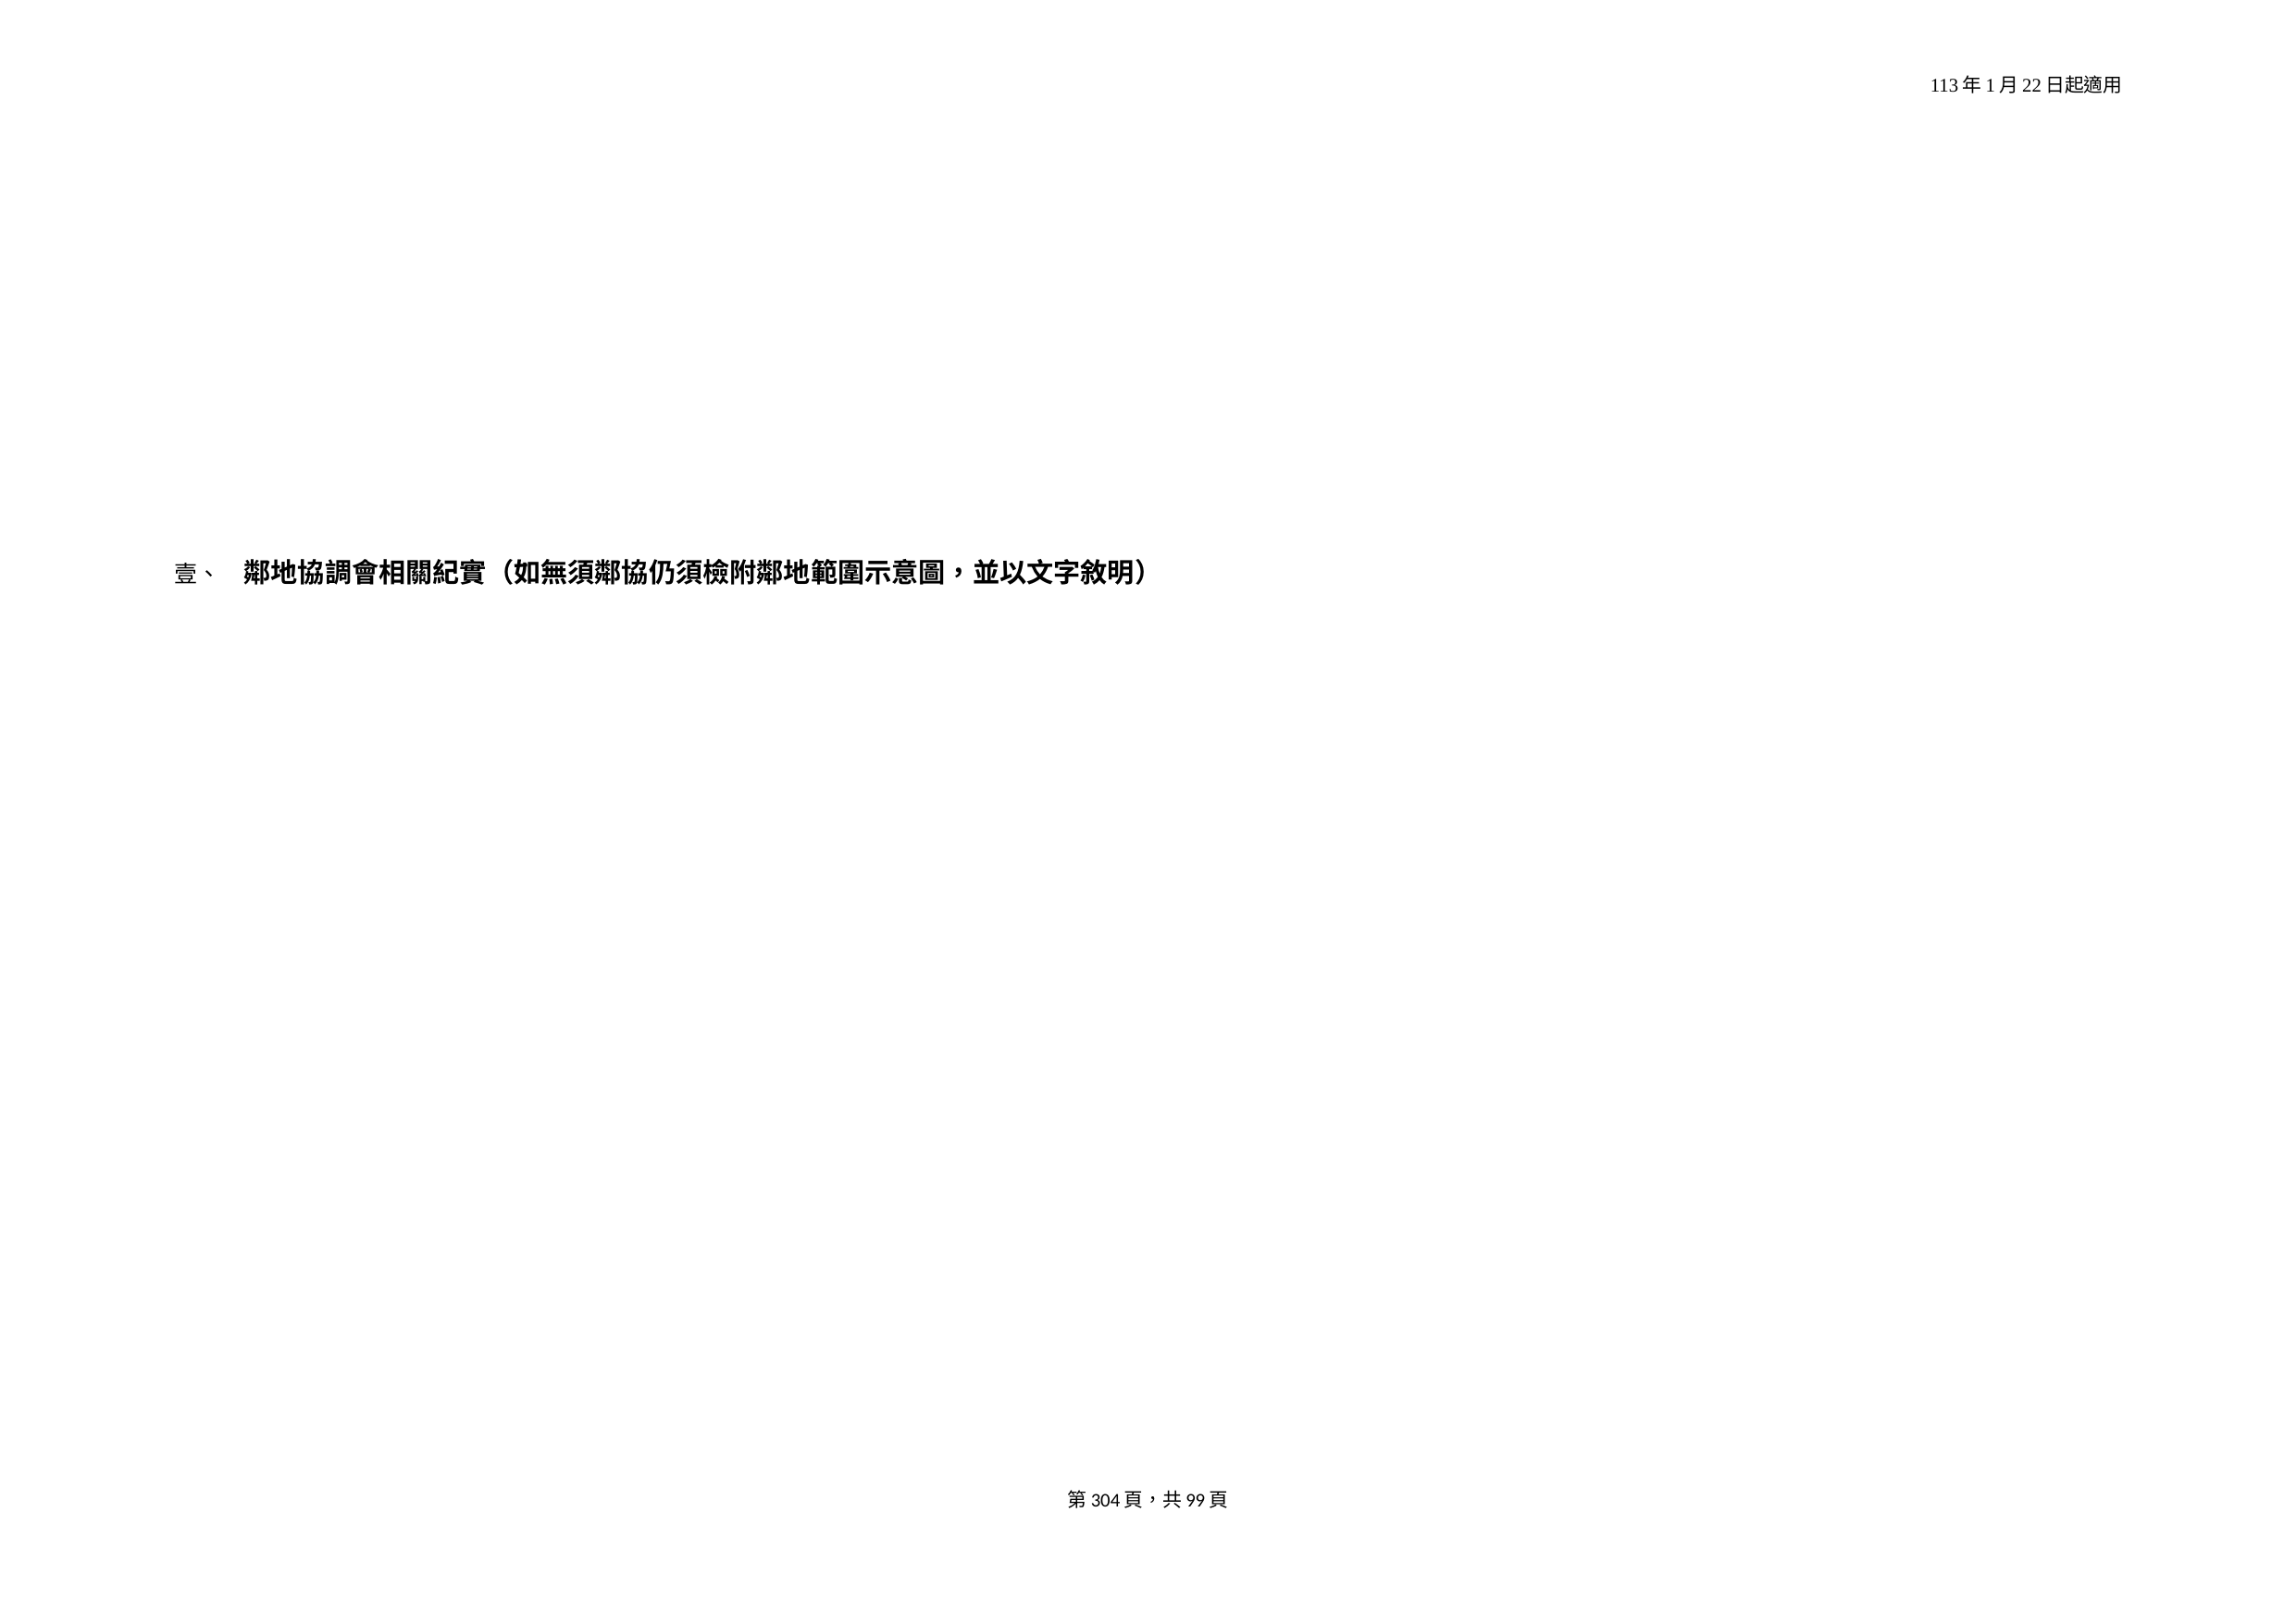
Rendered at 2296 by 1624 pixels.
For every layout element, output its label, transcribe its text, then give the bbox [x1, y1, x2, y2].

list 鄰地協調會相關紀實（如無須鄰協仍須檢附鄰地範圍示意圖，並以文字敘明） [174, 552, 2121, 590]
